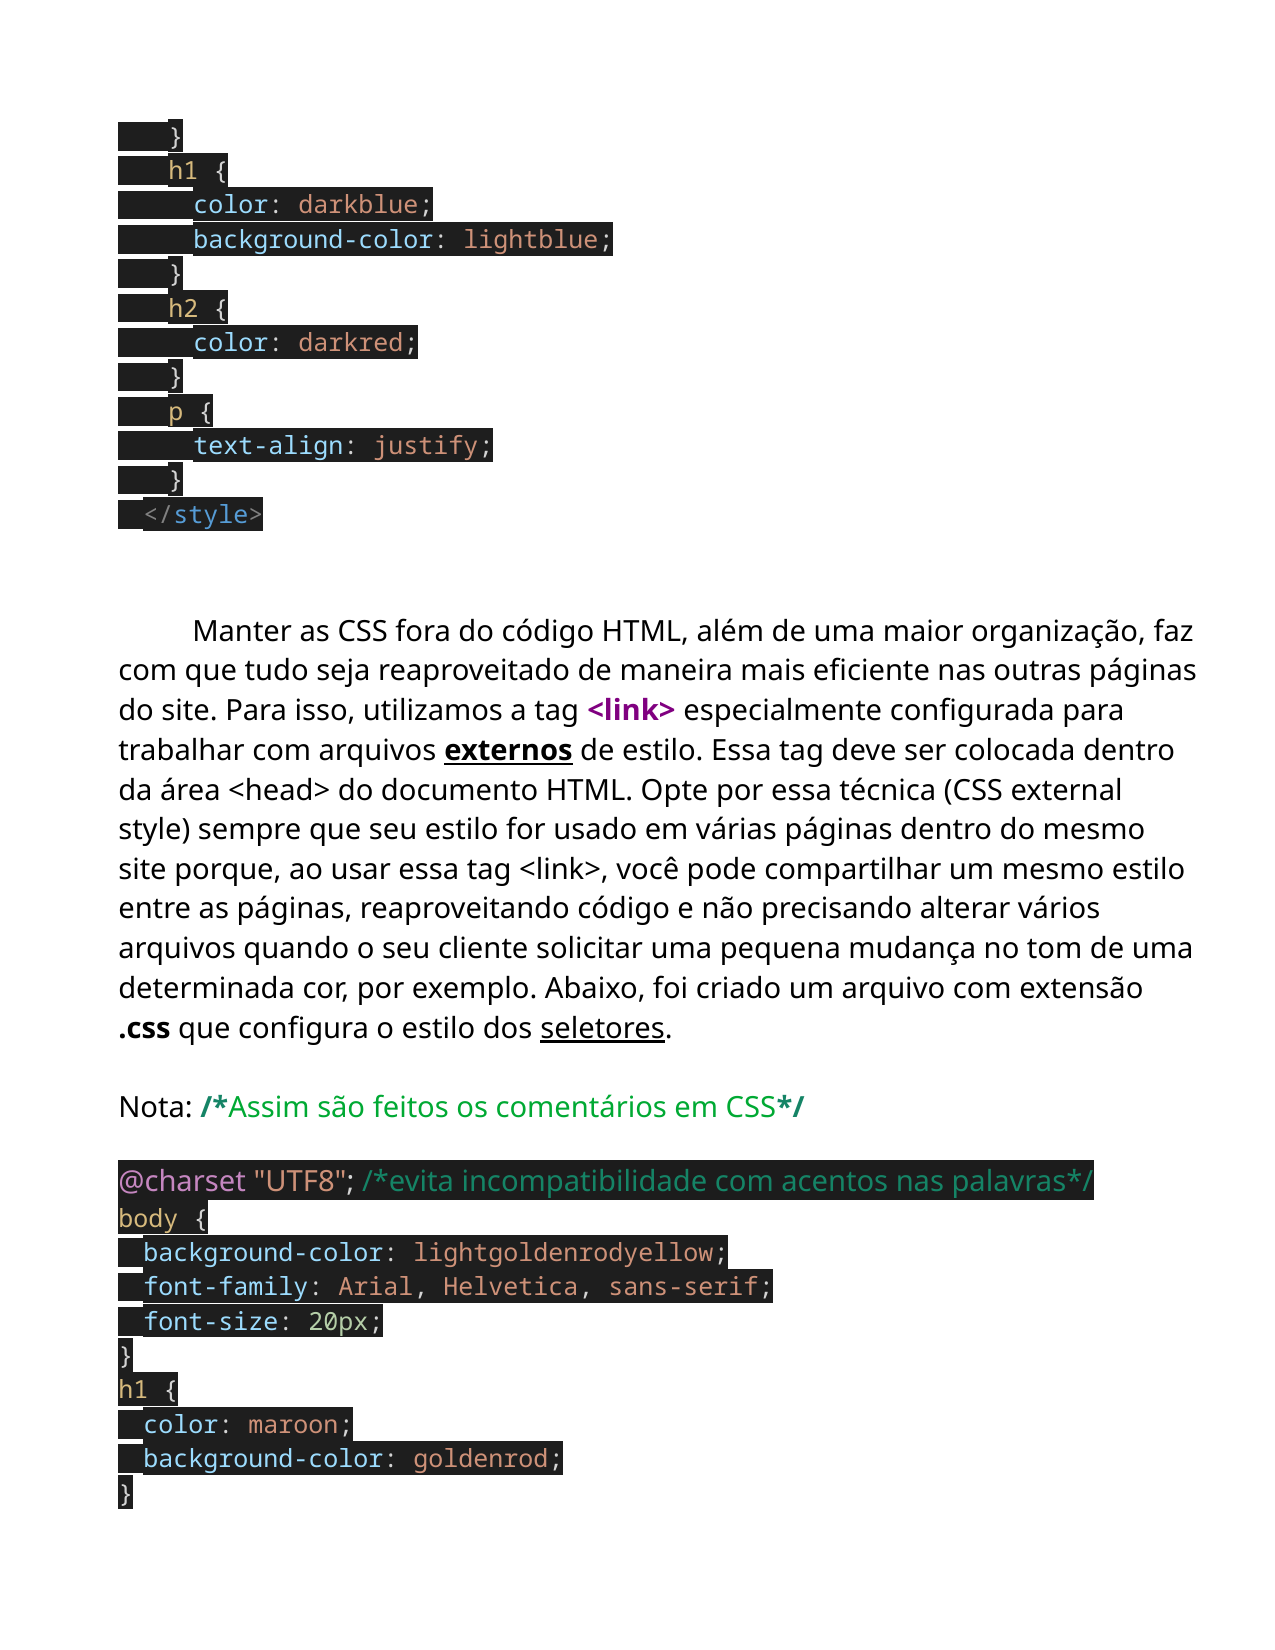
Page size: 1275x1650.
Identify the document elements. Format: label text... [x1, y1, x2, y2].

text color: darkred; [118, 324, 1157, 359]
text p { [118, 393, 1157, 427]
text body { [118, 1200, 1157, 1234]
text Manter as CSS fora do código HTML, além de uma maior organização, faz com que tudo seja reaproveitado de maneira mais eficiente nas outras páginas do site. Para isso, utilizamos a tag <link> especialmente configurada para trabalhar com arquivos externos de estilo. Essa tag deve ser colocada dentro da área <head> do documento HTML. Opte por essa técnica (CSS external style) sempre que seu estilo for usado em várias páginas dentro do mesmo site porque, ao usar essa tag <link>, você pode compartilhar um mesmo estilo entre as páginas, reaproveitando código e não precisando alterar vários arquivos quando o seu cliente solicitar uma pequena mudança no tom de uma determinada cor, por exemplo. Abaixo, foi criado um arquivo com extensão .css que configura o estilo dos seletores. [118, 610, 1198, 1047]
text text-align: justify; [118, 427, 1157, 462]
text Nota: /*Assim são feitos os comentários em CSS*/ [118, 1086, 1198, 1126]
text color: darkblue; [118, 187, 1157, 221]
text font-size: 20px; [118, 1303, 1157, 1337]
text } [118, 359, 1157, 393]
text h1 { [118, 152, 1157, 187]
text color: maroon; [118, 1406, 1157, 1441]
text @charset "UTF8"; /*evita incompatibilidade com acentos nas palavras*/ [118, 1160, 1198, 1200]
text background-color: lightgoldenrodyellow; [118, 1234, 1157, 1269]
text } [118, 1337, 1157, 1372]
text h2 { [118, 290, 1157, 324]
text </style> [118, 496, 1157, 531]
text h1 { [118, 1372, 1157, 1406]
text } [118, 256, 1157, 290]
text font-family: Arial, Helvetica, sans-serif; [118, 1269, 1157, 1303]
text } [118, 1475, 1157, 1509]
text } [118, 462, 1157, 496]
text background-color: lightblue; [118, 221, 1157, 256]
text background-color: goldenrod; [118, 1441, 1157, 1475]
text } [118, 118, 1157, 152]
